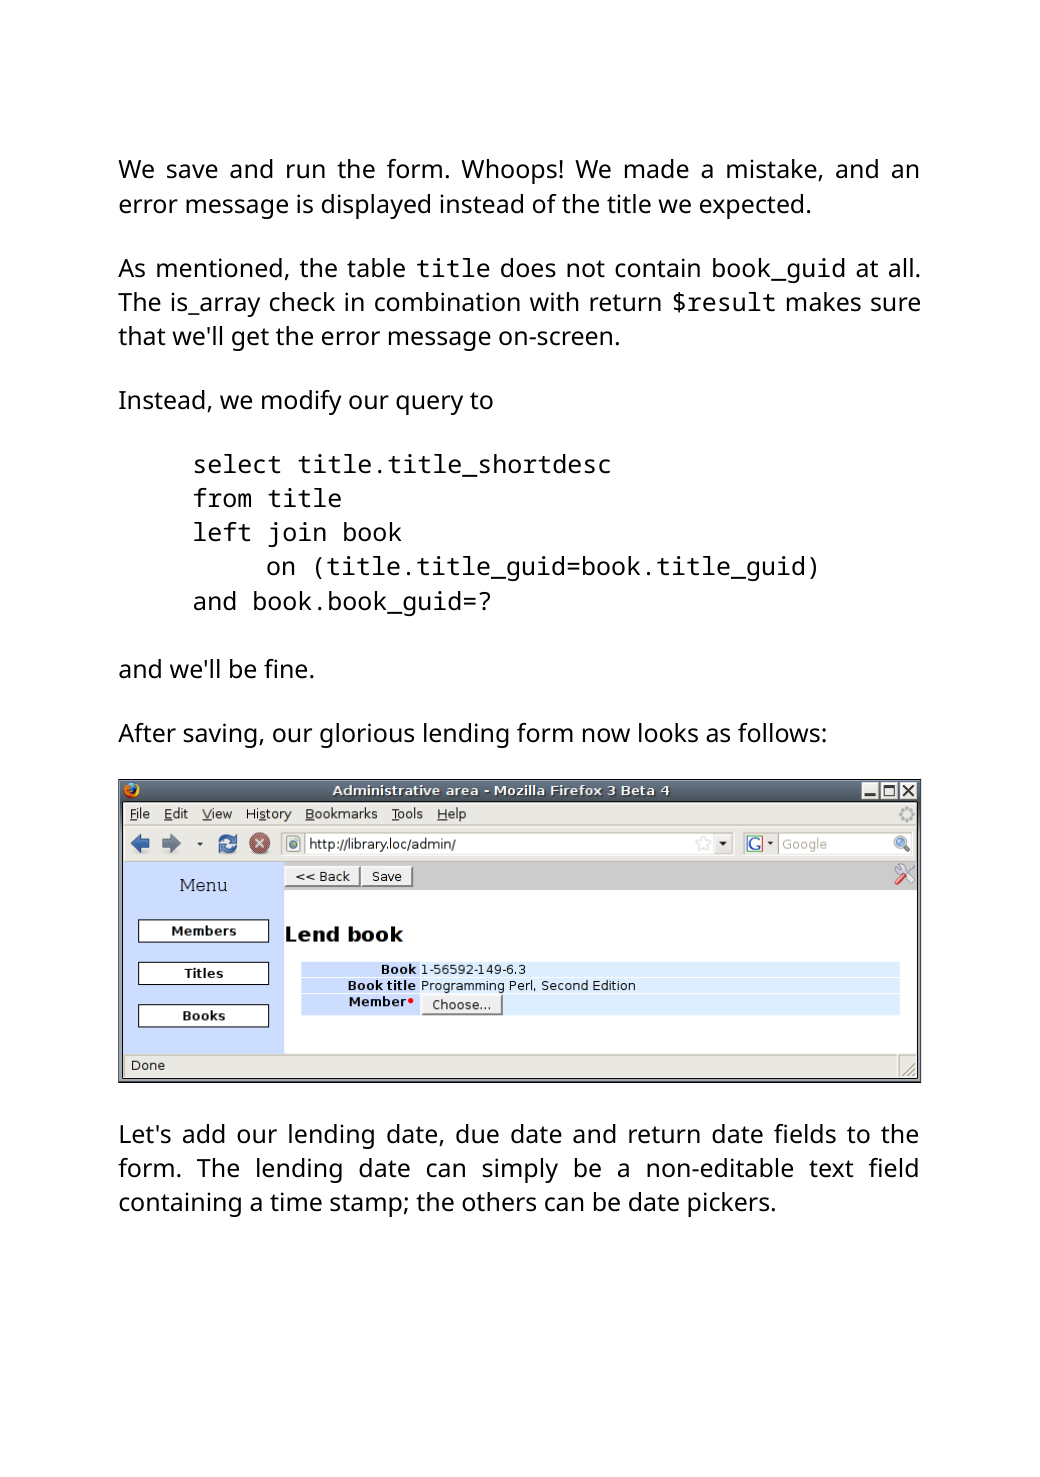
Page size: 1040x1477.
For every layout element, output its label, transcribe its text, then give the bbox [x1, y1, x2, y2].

text We save and run the form. Whoops! We made a mistake, and an error message is displayed instead of the title we expected. [118, 118, 921, 220]
picture [118, 779, 922, 1083]
text select title.title_shortdesc from title left join book on (title.title_guid=book.title_guid) and book.book_guid=? and we'll be fine. [118, 447, 921, 685]
text Instead, we modify our query to [118, 383, 921, 417]
text After saving, our glorious lending form now looks as follows: [118, 715, 921, 749]
text As mentioned, the table title does not contain book_guid at all. The is_array check in combination with return $result makes sure that we'll get the error message on-screen. [118, 250, 921, 353]
text Let's add our lending date, due date and return date fields to the form. The lending date can simply be a non-editable text field containing a time stamp; the others can be date pickers. [118, 1083, 921, 1219]
